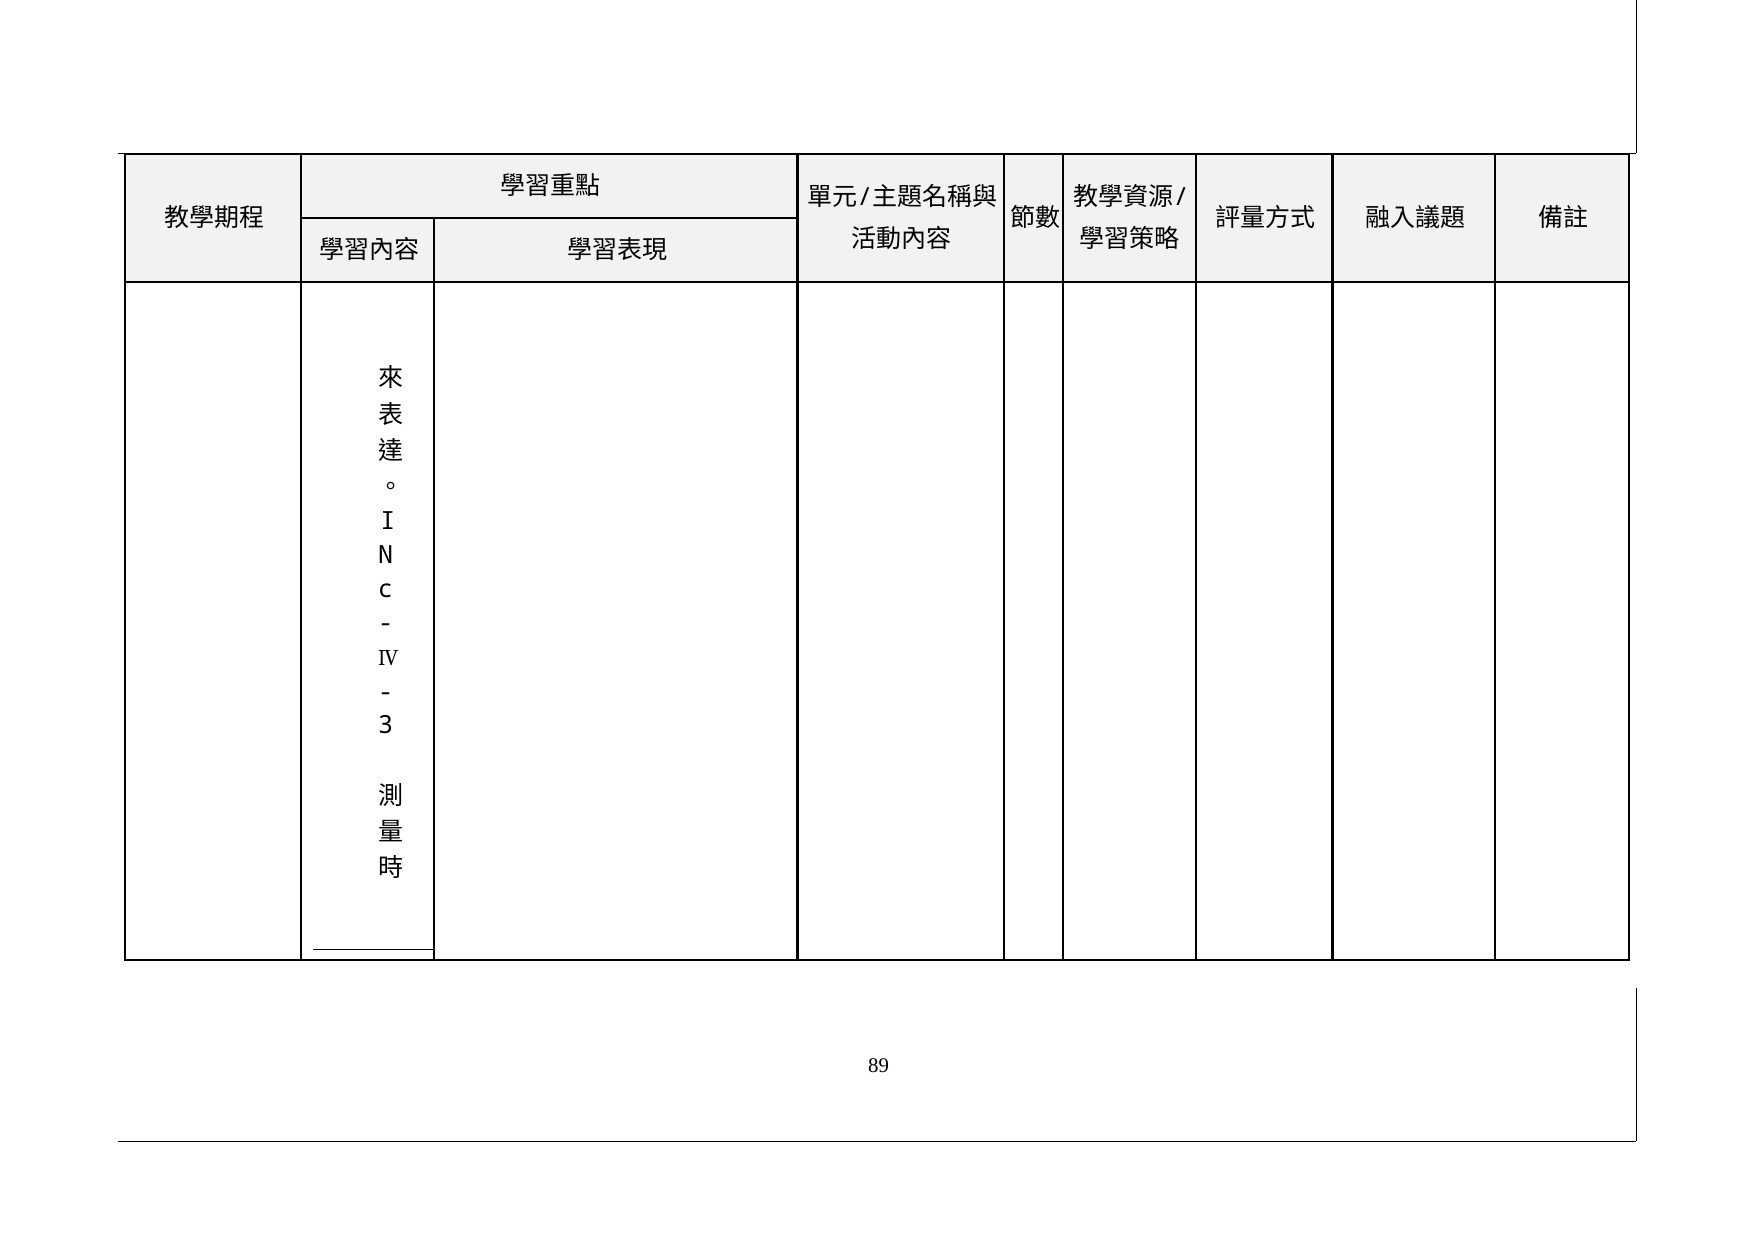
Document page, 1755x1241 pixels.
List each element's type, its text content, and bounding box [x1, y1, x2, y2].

table_header 學習重點 [302, 155, 796, 217]
table_header 融入議題 [1334, 155, 1494, 281]
table_cell [1496, 283, 1628, 959]
table_header 備註 [1496, 155, 1628, 281]
table_header 教學資源/學習策略 [1064, 155, 1195, 281]
table_cell 學習內容 [302, 219, 433, 281]
table_cell 學習表現 [435, 219, 796, 281]
table_cell [126, 283, 300, 959]
table_cell [1064, 283, 1195, 959]
table_cell [1334, 283, 1494, 959]
table_cell [799, 283, 1003, 959]
table_header 評量方式 [1197, 155, 1331, 281]
table_cell [435, 283, 796, 959]
table_header 節數 [1005, 155, 1062, 281]
table_cell 來表達。 INc-Ⅳ-3 測量時 [302, 283, 433, 959]
table_cell [1197, 283, 1331, 959]
table_header 教學期程 [126, 155, 300, 281]
table_header 單元/主題名稱與活動內容 [799, 155, 1003, 281]
table_cell [1005, 283, 1062, 959]
